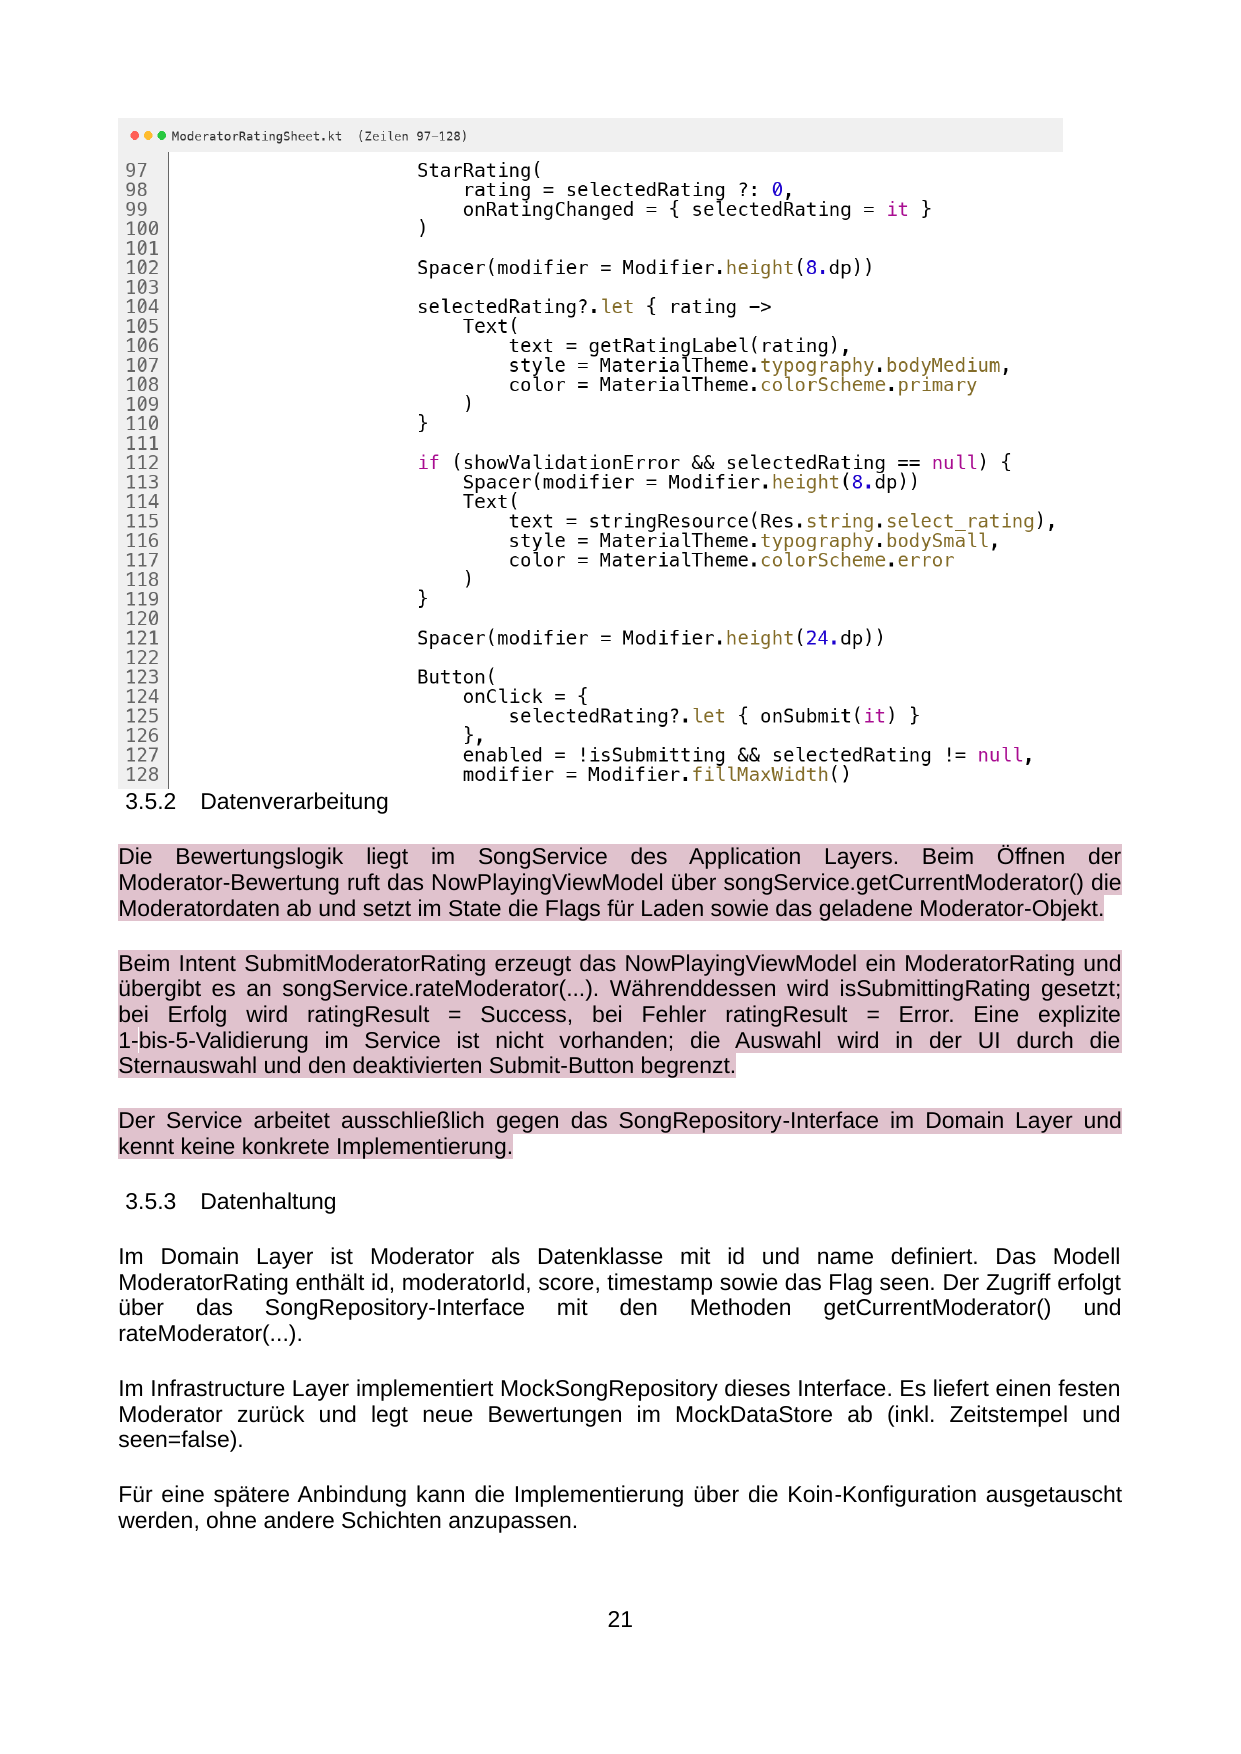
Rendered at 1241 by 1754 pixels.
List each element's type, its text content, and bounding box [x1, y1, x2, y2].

text Der Service arbeitet ausschließlich gegen das SongRepository‑Interface im Domain Layer und kennt keine konkrete Implementierung. [118, 1108, 1122, 1159]
subtitle Datenhaltung [125, 1189, 1122, 1214]
text Die Bewertungslogik liegt im SongService des Application Layers. Beim Öffnen der Moderator‑Bewertung ruft das NowPlayingViewModel über songService.getCurrentModerator() die Moderatordaten ab und setzt im State die Flags für Laden sowie das geladene Moderator‑Objekt. [118, 844, 1122, 921]
text Im Domain Layer ist Moderator als Datenklasse mit id und name definiert. Das Modell ModeratorRating enthält id, moderatorId, score, timestamp sowie das Flag seen. Der Zugriff erfolgt über das SongRepository‑Interface mit den Methoden getCurrentModerator() und rateModerator(...). [118, 1244, 1122, 1346]
text Beim Intent SubmitModeratorRating erzeugt das NowPlayingViewModel ein ModeratorRating und übergibt es an songService.rateModerator(...). Währenddessen wird isSubmittingRating gesetzt; bei Erfolg wird ratingResult = Success, bei Fehler ratingResult = Error. Eine explizite 1‑bis‑5‑Validierung im Service ist nicht vorhanden; die Auswahl wird in der UI durch die Sternauswahl und den deaktivierten Submit‑Button begrenzt. [118, 950, 1122, 1078]
text Im Infrastructure Layer implementiert MockSongRepository dieses Interface. Es liefert einen festen Moderator zurück und legt neue Bewertungen im MockDataStore ab (inkl. Zeitstempel und seen=false). [118, 1376, 1122, 1453]
picture [118, 118, 1063, 789]
text Für eine spätere Anbindung kann die Implementierung über die Koin‑Konfiguration ausgetauscht werden, ohne andere Schichten anzupassen. [118, 1482, 1122, 1533]
subtitle Datenverarbeitung [125, 789, 1122, 814]
